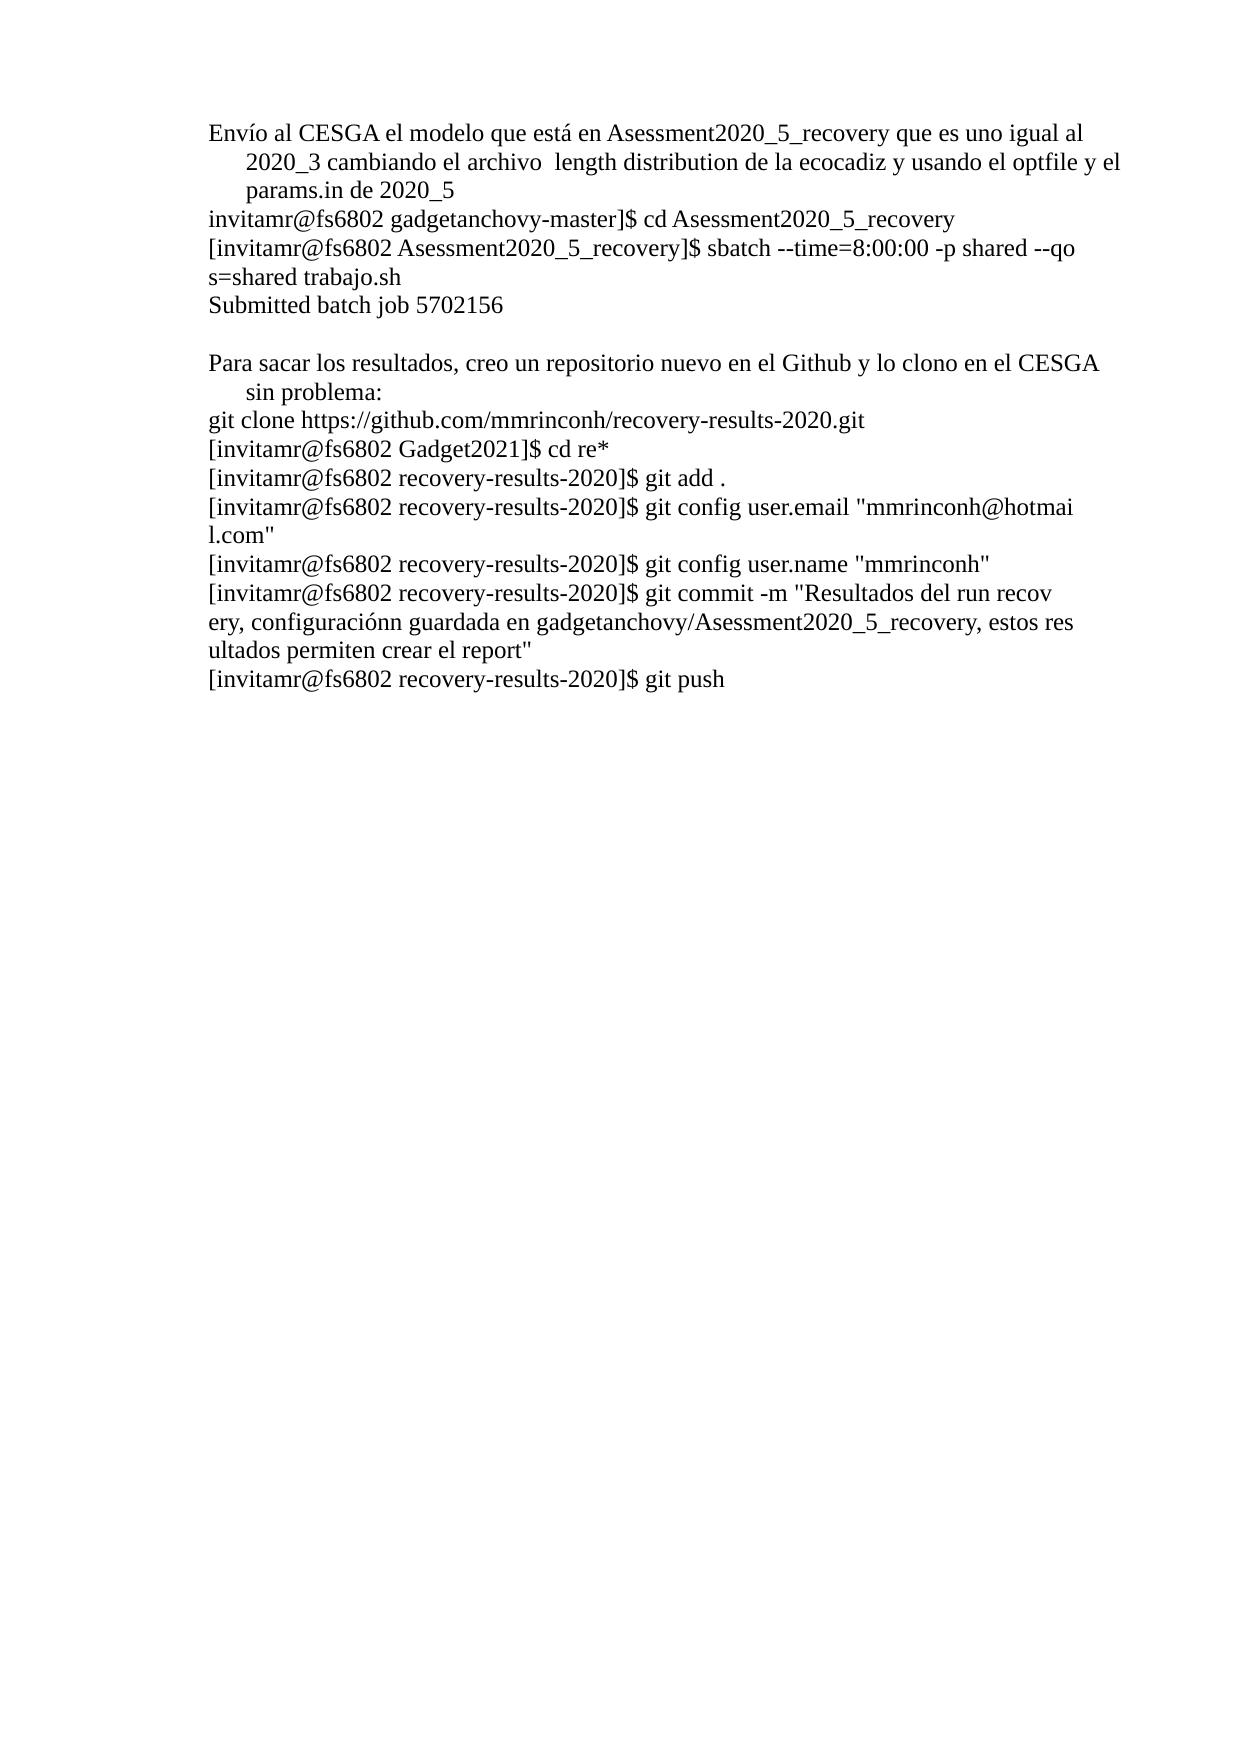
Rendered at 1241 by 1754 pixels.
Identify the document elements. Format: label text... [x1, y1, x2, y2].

text s=shared trabajo.sh [208, 262, 1122, 291]
text l.com" [208, 521, 1122, 549]
text [invitamr@fs6802 Gadget2021]$ cd re* [208, 434, 1122, 463]
text Para sacar los resultados, creo un repositorio nuevo en el Github y lo clono en el CESGA sin problema: [208, 348, 1122, 406]
text Submitted batch job 5702156 [208, 291, 1122, 319]
text [invitamr@fs6802 Asessment2020_5_recovery]$ sbatch --time=8:00:00 -p shared --qo [208, 233, 1122, 262]
text [invitamr@fs6802 recovery-results-2020]$ git config user.name "mmrinconh" [208, 549, 1122, 578]
text ultados permiten crear el report" [208, 636, 1122, 664]
text invitamr@fs6802 gadgetanchovy-master]$ cd Asessment2020_5_recovery [208, 204, 1122, 233]
text ery, configuraciónn guardada en gadgetanchovy/Asessment2020_5_recovery, estos res [208, 607, 1122, 636]
text git clone https://github.com/mmrinconh/recovery-results-2020.git [208, 406, 1122, 434]
text Envío al CESGA el modelo que está en Asessment2020_5_recovery que es uno igual al 2020_3 cambiando el archivo length distribution de la ecocadiz y usando el optfile y el params.in de 2020_5 [208, 118, 1122, 204]
text [invitamr@fs6802 recovery-results-2020]$ git commit -m "Resultados del run recov [208, 578, 1122, 607]
text [invitamr@fs6802 recovery-results-2020]$ git add . [208, 463, 1122, 492]
text [invitamr@fs6802 recovery-results-2020]$ git push [208, 664, 1122, 693]
text [invitamr@fs6802 recovery-results-2020]$ git config user.email "mmrinconh@hotmai [208, 492, 1122, 521]
